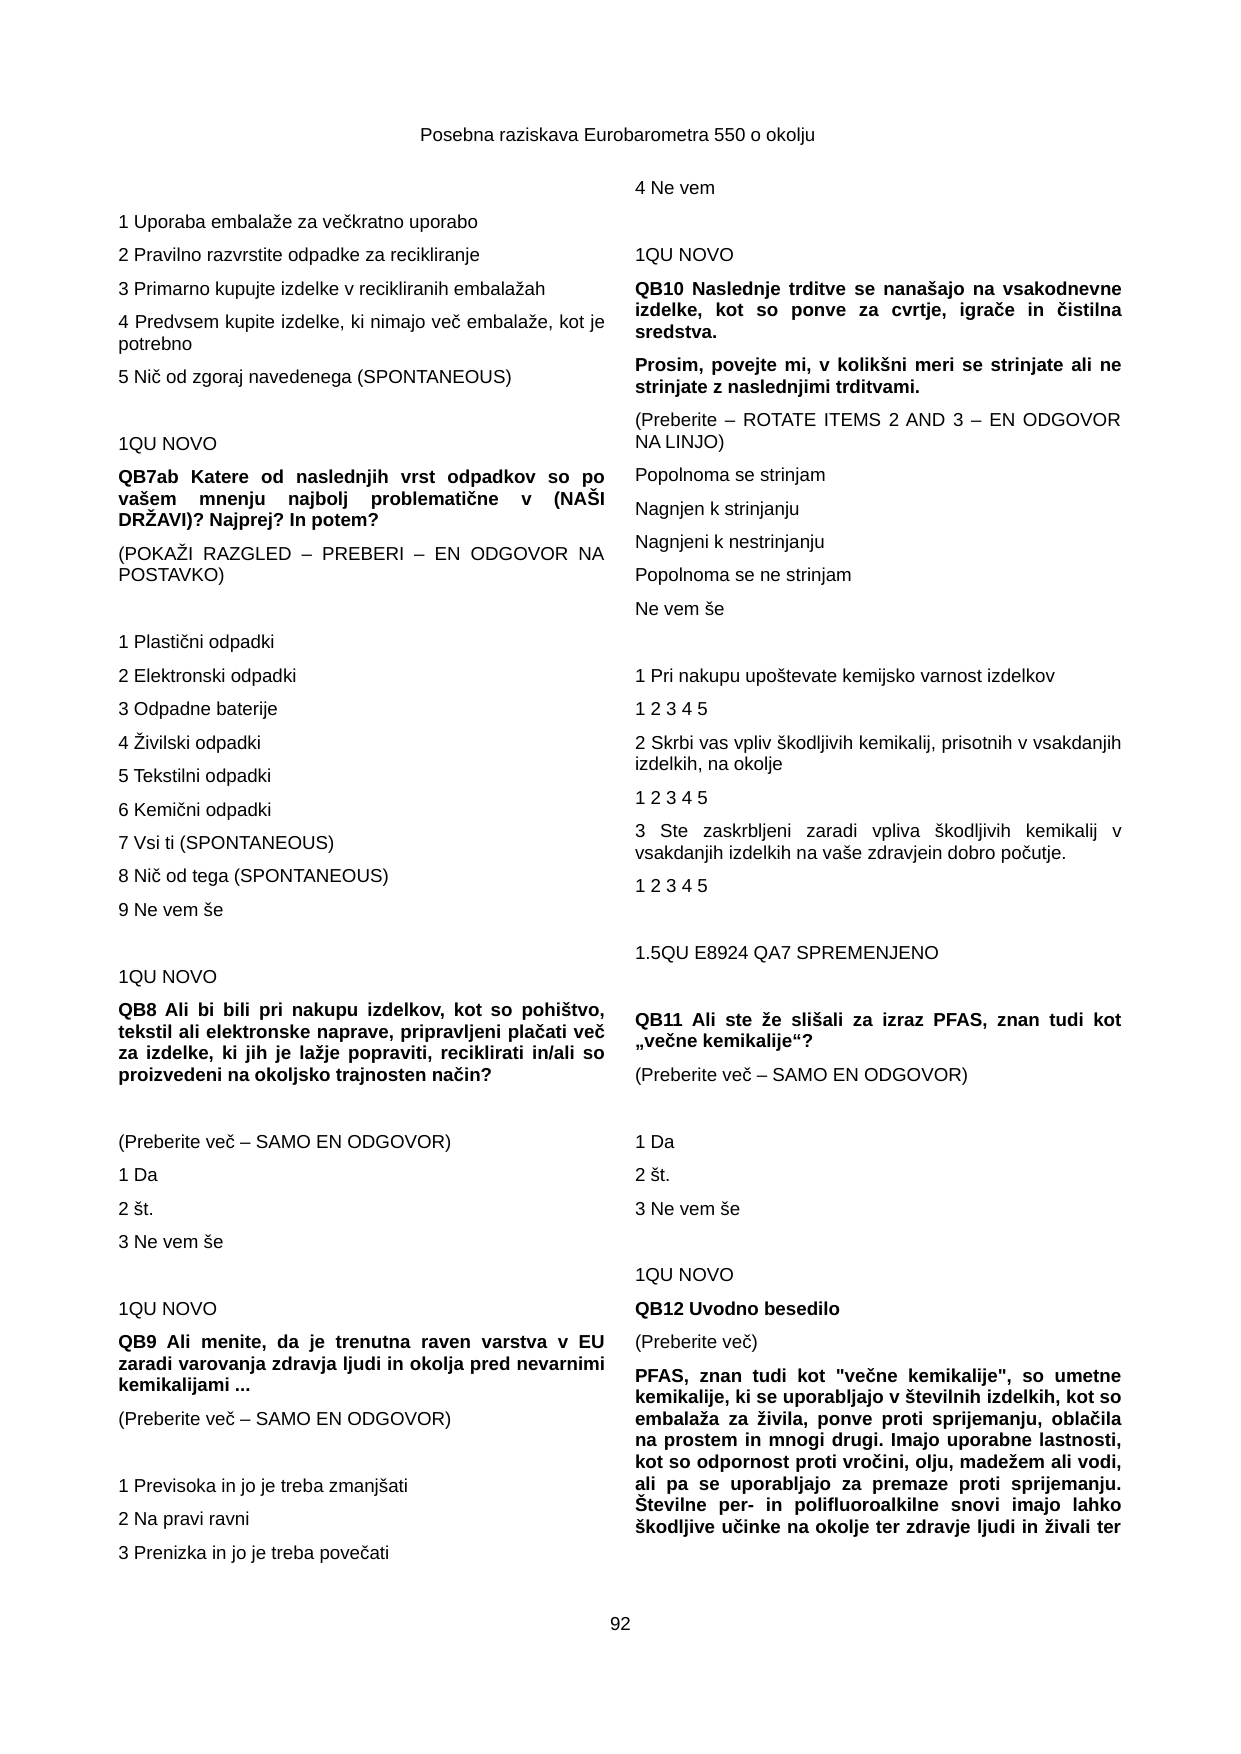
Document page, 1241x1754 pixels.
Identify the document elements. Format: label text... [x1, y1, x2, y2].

text 1 2 3 4 5 [635, 786, 1122, 808]
text QB9 Ali menite, da je trenutna raven varstva v EU zaradi varovanja zdravja ljudi in okolja pred nevarnimi kemikalijami ... [118, 1331, 605, 1396]
text 1QU NOVO [118, 1298, 605, 1319]
text Nagnjeni k nestrinjanju [635, 531, 1122, 552]
text 6 Kemični odpadki [118, 798, 605, 820]
text QB8 Ali bi bili pri nakupu izdelkov, kot so pohištvo, tekstil ali elektronske naprave, pripravljeni plačati več za izdelke, ki jih je lažje popraviti, reciklirati in/ali so proizvedeni na okoljsko trajnosten način? [118, 999, 605, 1085]
text QB11 Ali ste že slišali za izraz PFAS, znan tudi kot „večne kemikalije“? [635, 1009, 1122, 1052]
text 4 Predvsem kupite izdelke, ki nimajo več embalaže, kot je potrebno [118, 311, 605, 354]
text 1 2 3 4 5 [635, 698, 1122, 719]
text 8 Nič od tega (SPONTANEOUS) [118, 865, 605, 887]
text (Preberite – ROTATE ITEMS 2 AND 3 – EN ODGOVOR NA LINJO) [635, 409, 1122, 452]
text 1 Pri nakupu upoštevate kemijsko varnost izdelkov [635, 664, 1122, 686]
text QB7ab Katere od naslednjih vrst odpadkov so po vašem mnenju najbolj problematične v (NAŠI DRŽAVI)? Najprej? In potem? [118, 466, 605, 531]
text 2 Pravilno razvrstite odpadke za recikliranje [118, 244, 605, 266]
text 3 Primarno kupujte izdelke v recikliranih embalažah [118, 277, 605, 299]
text 1QU NOVO [118, 433, 605, 454]
text Popolnoma se strinjam [635, 464, 1122, 486]
text 1 Previsoka in jo je treba zmanjšati [118, 1474, 605, 1496]
text 1 Uporaba embalaže za večkratno uporabo [118, 211, 605, 232]
text 1 2 3 4 5 [635, 875, 1122, 896]
text Prosim, povejte mi, v kolikšni meri se strinjate ali ne strinjate z naslednjimi trditvami. [635, 354, 1122, 397]
text 5 Tekstilni odpadki [118, 765, 605, 786]
text (Preberite več) [635, 1331, 1122, 1353]
text 3 Odpadne baterije [118, 698, 605, 719]
text 1QU NOVO [118, 966, 605, 987]
text 1 Da [118, 1164, 605, 1186]
text 1 Plastični odpadki [118, 631, 605, 653]
text 1 Da [635, 1131, 1122, 1152]
text 3 Prenizka in jo je treba povečati [118, 1541, 605, 1563]
text QB12 Uvodno besedilo [635, 1298, 1122, 1319]
text (Preberite več – SAMO EN ODGOVOR) [118, 1408, 605, 1429]
text Popolnoma se ne strinjam [635, 564, 1122, 586]
text 9 Ne vem še [118, 899, 605, 920]
text 4 Ne vem [635, 177, 1122, 199]
text (POKAŽI RAZGLED – PREBERI – EN ODGOVOR NA POSTAVKO) [118, 543, 605, 586]
text 1.5QU E8924 QA7 SPREMENJENO [635, 942, 1122, 963]
text QB10 Naslednje trditve se nanašajo na vsakodnevne izdelke, kot so ponve za cvrtje, igrače in čistilna sredstva. [635, 277, 1122, 342]
text PFAS, znan tudi kot "večne kemikalije", so umetne kemikalije, ki se uporabljajo v številnih izdelkih, kot so embalaža za živila, ponve proti sprijemanju, oblačila na prostem in mnogi drugi. Imajo uporabne lastnosti, kot so odpornost proti vročini, olju, madežem ali vodi, ali pa se uporabljajo za premaze proti sprijemanju. Številne per- in polifluoroalkilne snovi imajo lahko škodljive učinke na okolje ter zdravje ljudi in živali ter [635, 1364, 1122, 1537]
text 1QU NOVO [635, 1264, 1122, 1286]
text Ne vem še [635, 598, 1122, 619]
text 4 Živilski odpadki [118, 731, 605, 753]
text 2 Na pravi ravni [118, 1508, 605, 1529]
text 3 Ne vem še [118, 1231, 605, 1252]
text (Preberite več – SAMO EN ODGOVOR) [118, 1131, 605, 1152]
text 7 Vsi ti (SPONTANEOUS) [118, 832, 605, 853]
text 2 št. [118, 1197, 605, 1219]
text Nagnjen k strinjanju [635, 497, 1122, 519]
text 2 Elektronski odpadki [118, 664, 605, 686]
text 2 Skrbi vas vpliv škodljivih kemikalij, prisotnih v vsakdanjih izdelkih, na okolje [635, 731, 1122, 774]
text 5 Nič od zgoraj navedenega (SPONTANEOUS) [118, 366, 605, 387]
text 3 Ne vem še [635, 1197, 1122, 1219]
text 1QU NOVO [635, 244, 1122, 266]
text 3 Ste zaskrbljeni zaradi vpliva škodljivih kemikalij v vsakdanjih izdelkih na vaše zdravjein dobro počutje. [635, 820, 1122, 863]
text 2 št. [635, 1164, 1122, 1186]
text (Preberite več – SAMO EN ODGOVOR) [635, 1064, 1122, 1085]
